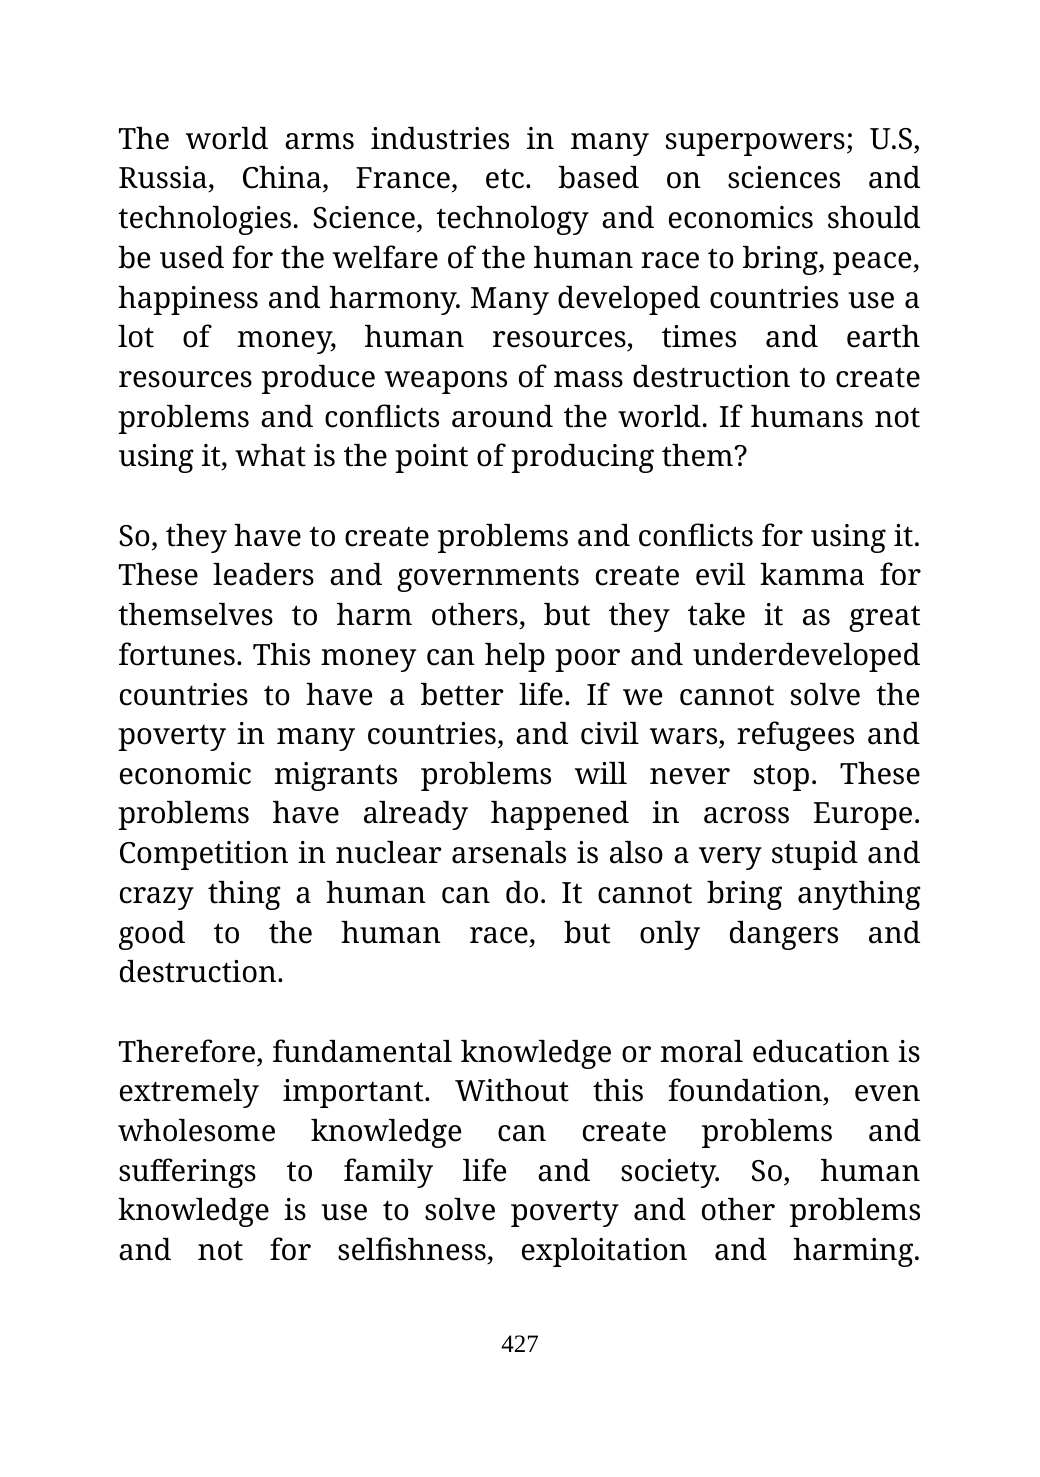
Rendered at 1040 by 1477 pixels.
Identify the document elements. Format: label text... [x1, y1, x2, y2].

text The world arms industries in many superpowers; U.S, Russia, China, France, etc. based on sciences and technologies. Science, technology and economics should be used for the welfare of the human race to bring, peace, happiness and harmony. Many developed countries use a lot of money, human resources, times and earth resources produce weapons of mass destruction to create problems and conflicts around the world. If humans not using it, what is the point of producing them? So, they have to create problems and conflicts for using it. These leaders and governments create evil kamma for themselves to harm others, but they take it as great fortunes. This money can help poor and underdeveloped countries to have a better life. If we cannot solve the poverty in many countries, and civil wars, refugees and economic migrants problems will never stop. These problems have already happened in across Europe. Competition in nuclear arsenals is also a very stupid and crazy thing a human can do. It cannot bring anything good to the human race, but only dangers and destruction. Therefore, fundamental knowledge or moral education is extremely important. Without this foundation, even wholesome knowledge can create problems and sufferings to family life and society. So, human knowledge is use to solve poverty and other problems and not for selfishness, exploitation and harming. [118, 118, 922, 1269]
